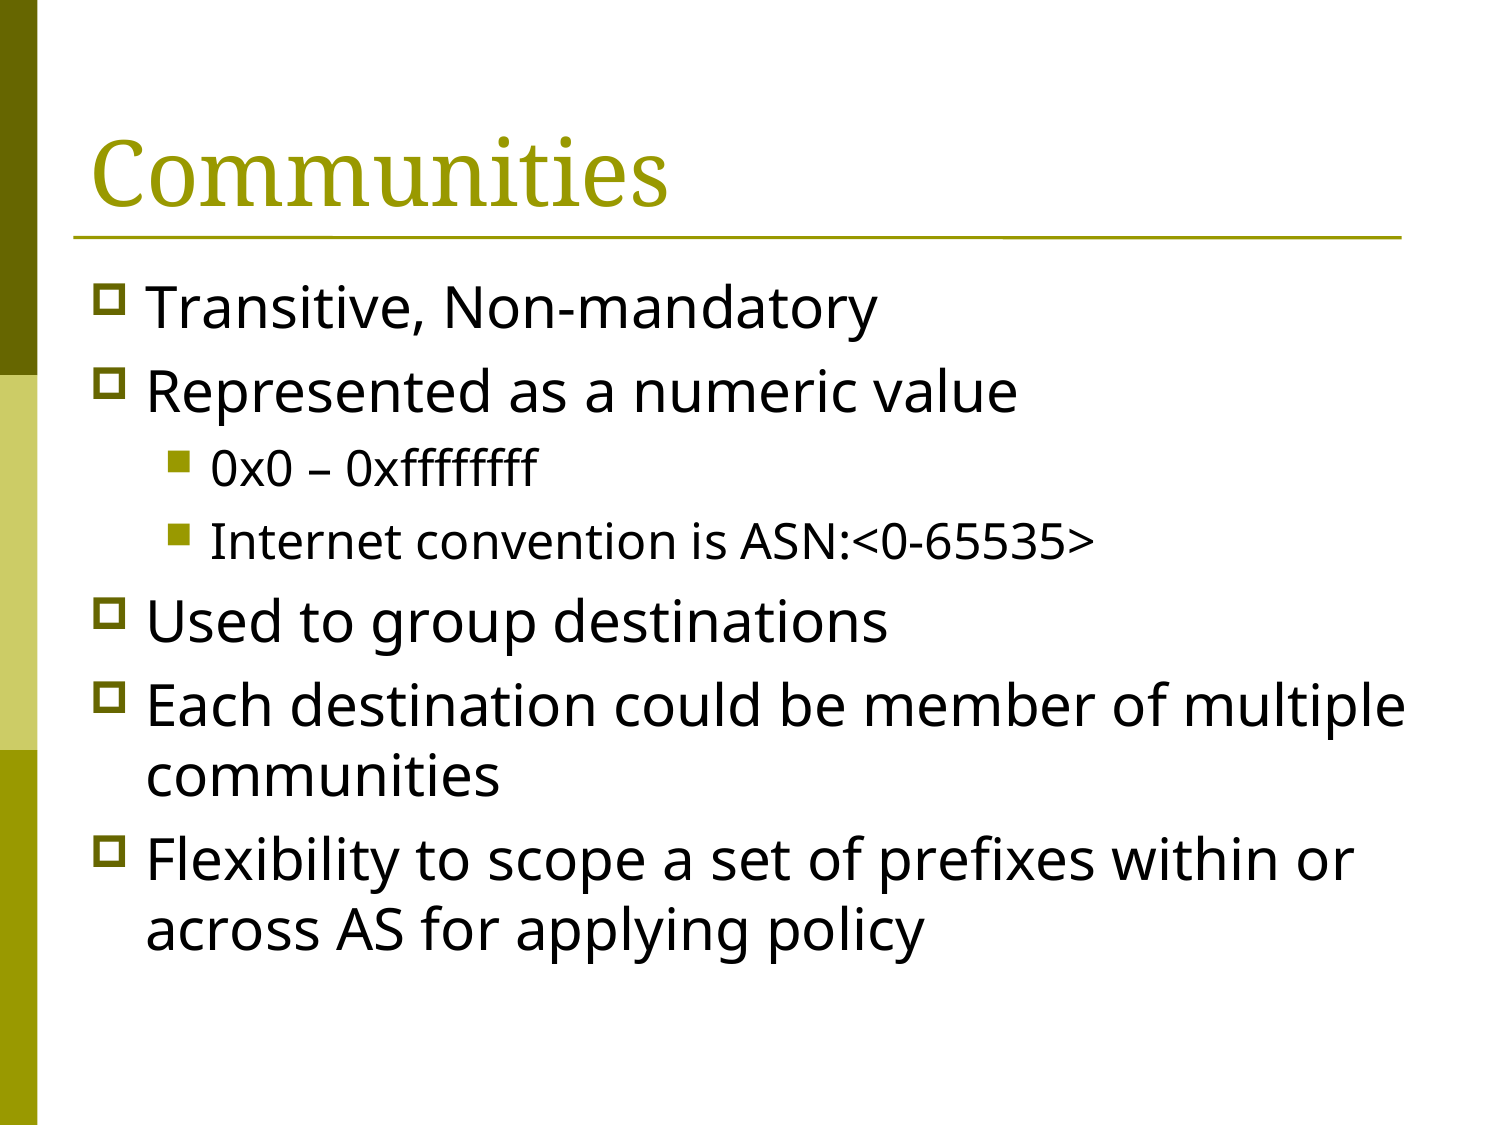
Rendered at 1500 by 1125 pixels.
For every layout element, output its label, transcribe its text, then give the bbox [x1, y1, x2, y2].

title Communities [75, 45, 1426, 233]
list Transitive, Non-mandatory Represented as a numeric value 0x0 – 0xffffffff Internet convention is ASN:<0-65535> Used to group destinations Each destination could be member of multiple communities Flexibility to scope a set of prefixes within or across AS for applying policy [75, 262, 1426, 1006]
